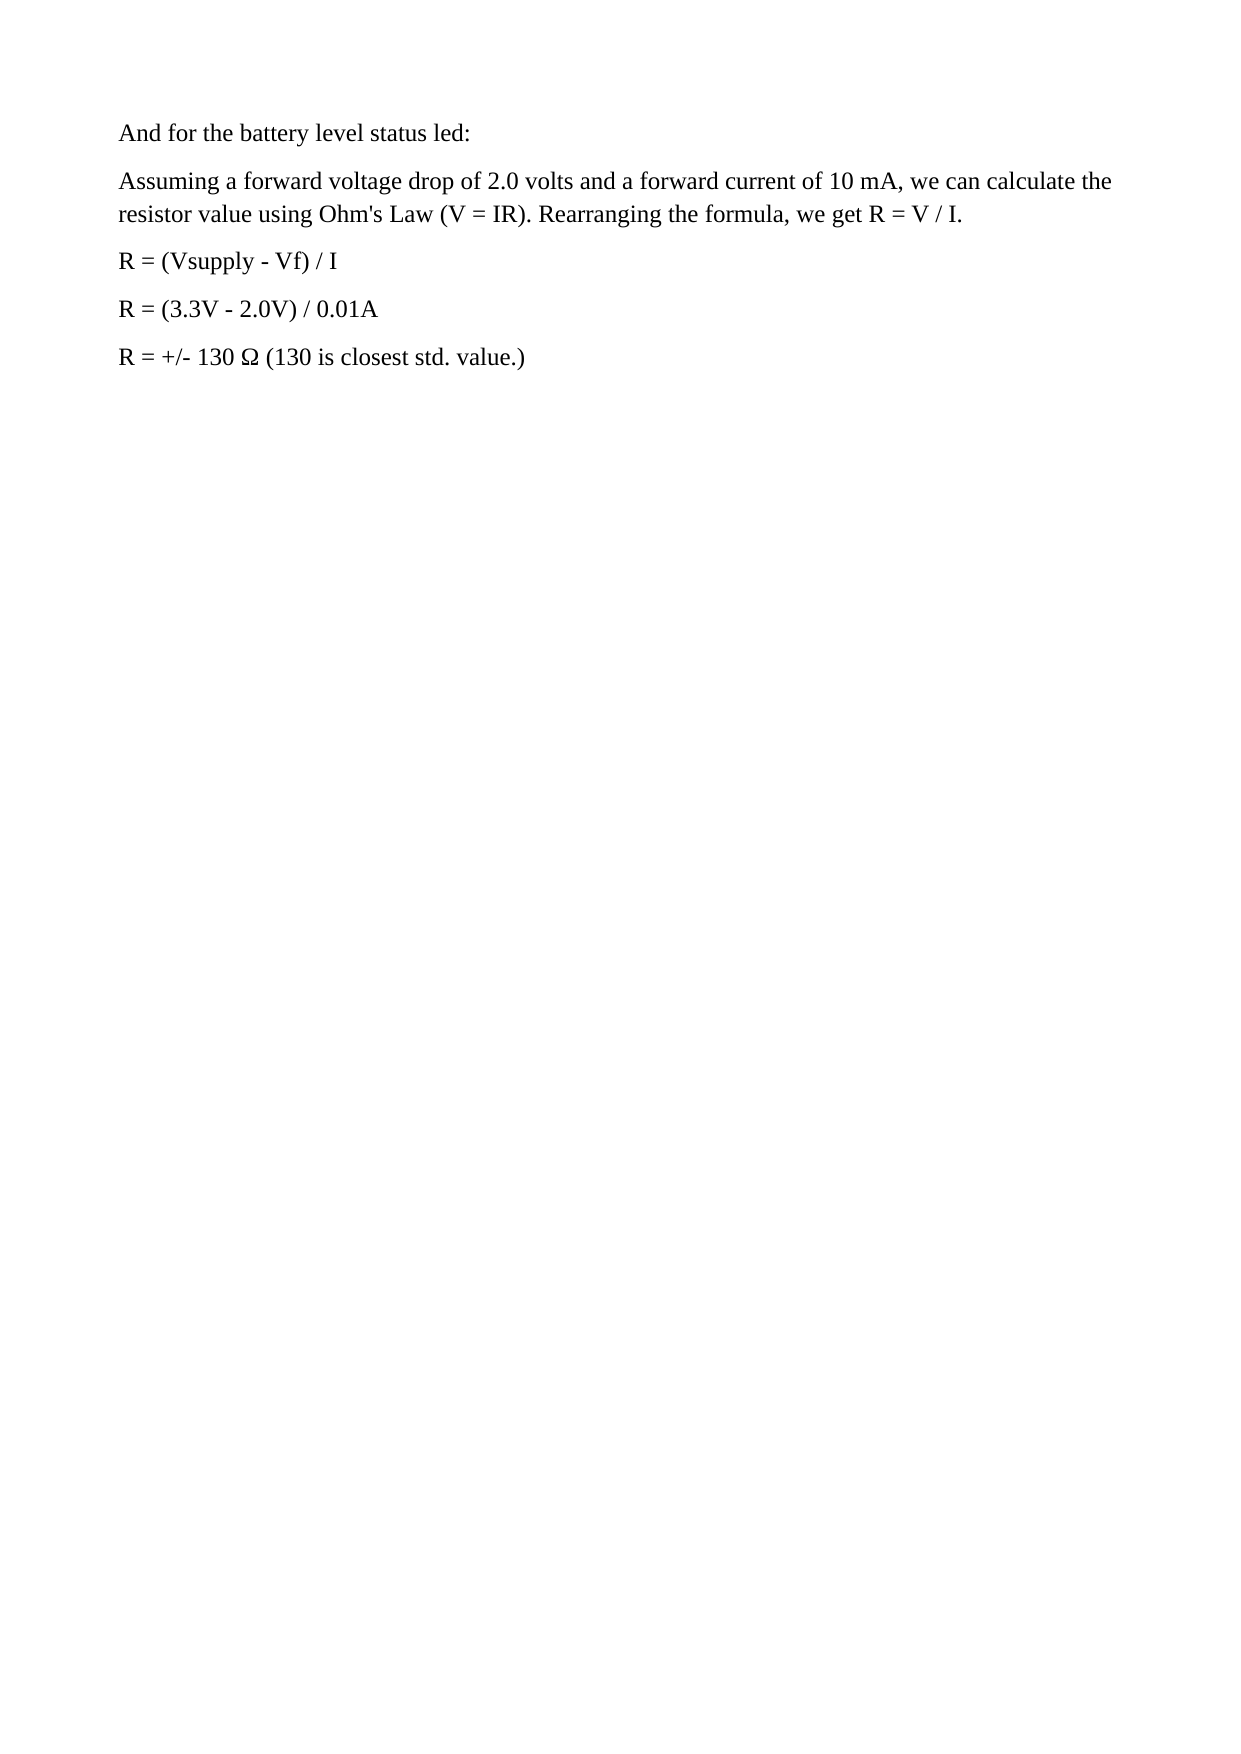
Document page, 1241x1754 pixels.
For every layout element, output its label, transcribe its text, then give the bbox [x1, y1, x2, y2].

text And for the battery level status led: [118, 118, 1122, 147]
text R = (Vsupply - Vf) / I [118, 246, 1122, 275]
text R = +/- 130 Ω (130 is closest std. value.) [118, 342, 1122, 370]
text Assuming a forward voltage drop of 2.0 volts and a forward current of 10 mA, we can calculate the resistor value using Ohm's Law (V = IR). Rearranging the formula, we get R = V / I. [118, 166, 1122, 227]
text R = (3.3V - 2.0V) / 0.01A [118, 294, 1122, 323]
